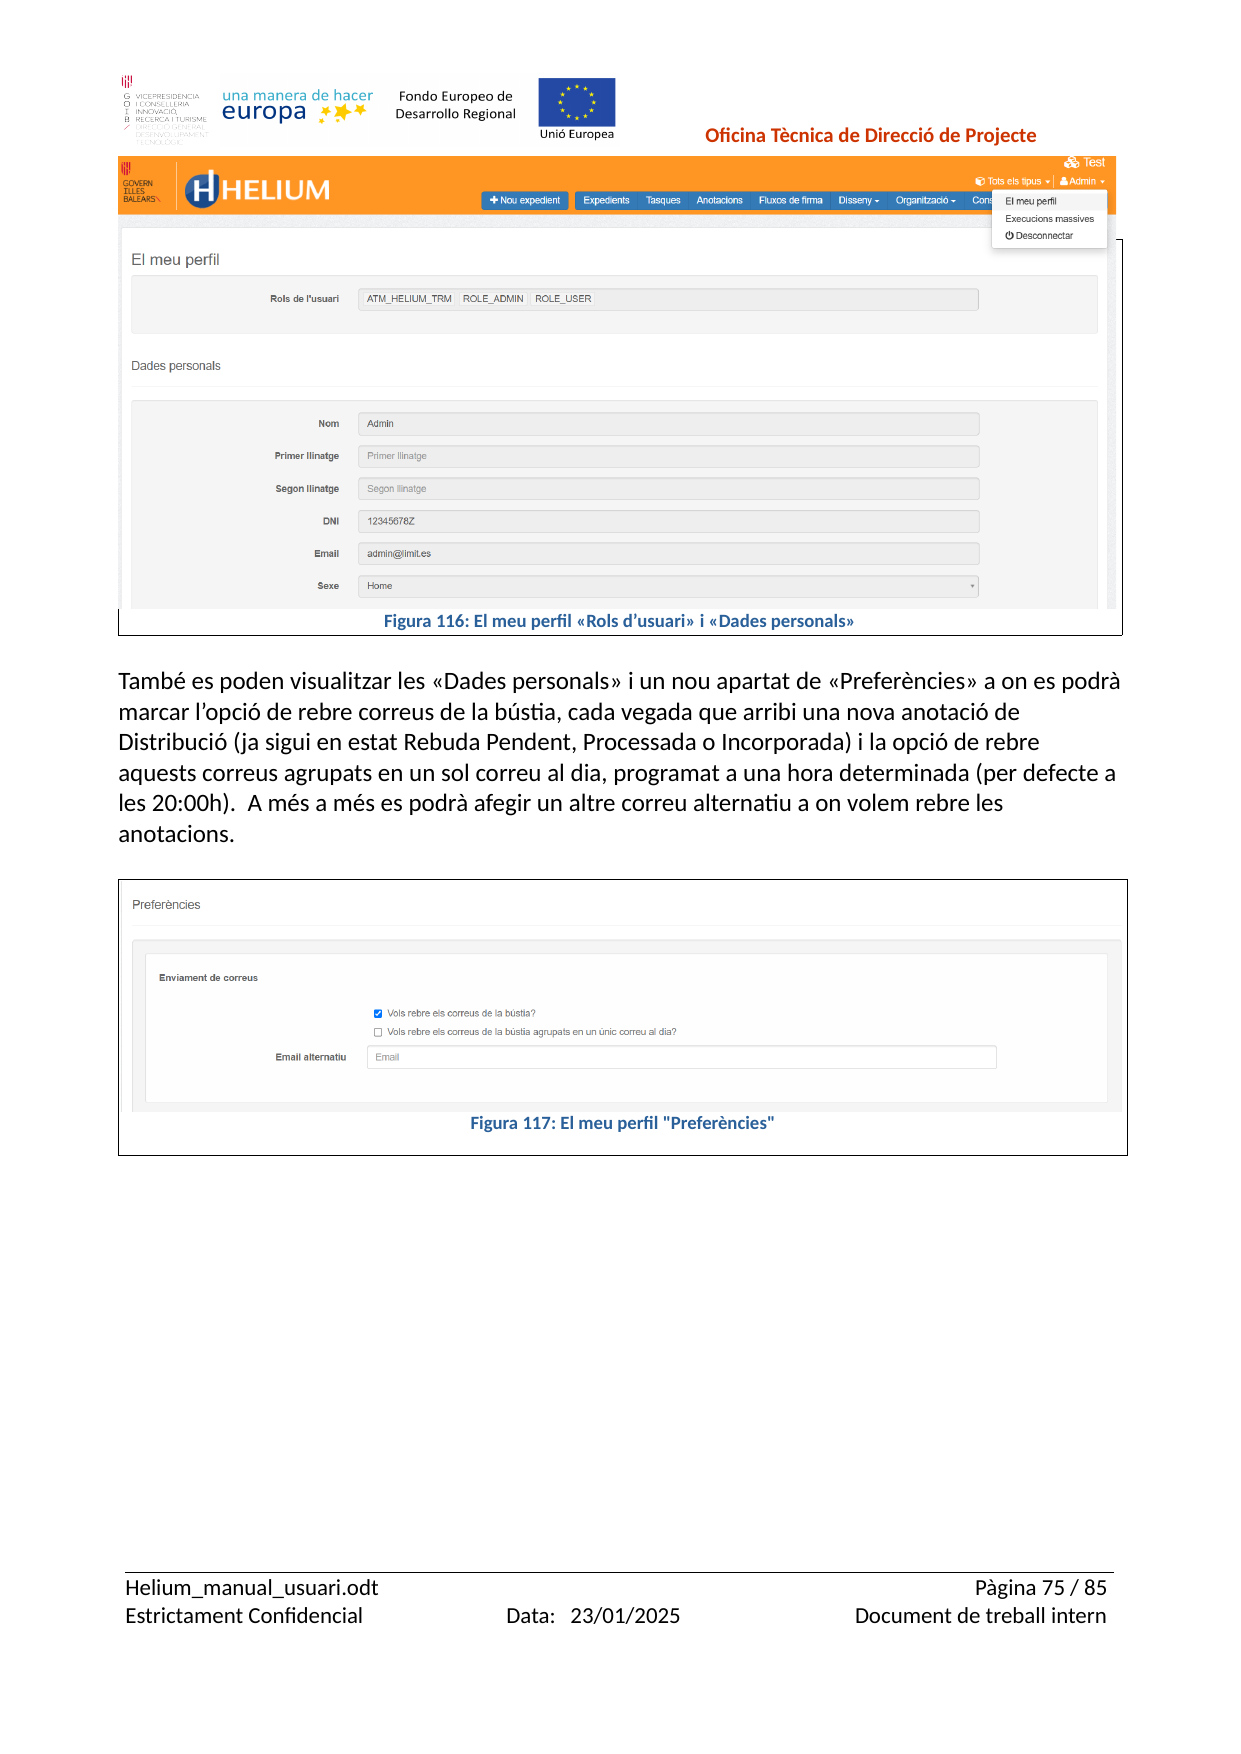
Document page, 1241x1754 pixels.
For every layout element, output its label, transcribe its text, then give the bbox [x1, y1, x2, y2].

picture [118, 73, 213, 147]
picture [219, 73, 621, 147]
picture [118, 156, 1117, 609]
picture [120, 881, 1125, 1112]
text Figura 117: El meu perfil "Preferències" [121, 1112, 1124, 1134]
text Figura 116: El meu perfil «Rols d’usuari» i «Dades personals» [121, 609, 1119, 632]
text També es poden visualitzar les «Dades personals» i un nou apartat de «Preferències» a on es podrà marcar l’opció de rebre correus de la bústia, cada vegada que arribi una nova anotació de Distribució (ja sigui en estat Rebuda Pendent, Processada o Incorporada) i la opció de rebre aquests correus agrupats en un sol correu al dia, programat a una hora determinada (per defecte a les 20:00h). A més a més es podrà afegir un altre correu alternatiu a on volem rebre les anotacions. [118, 666, 1122, 849]
